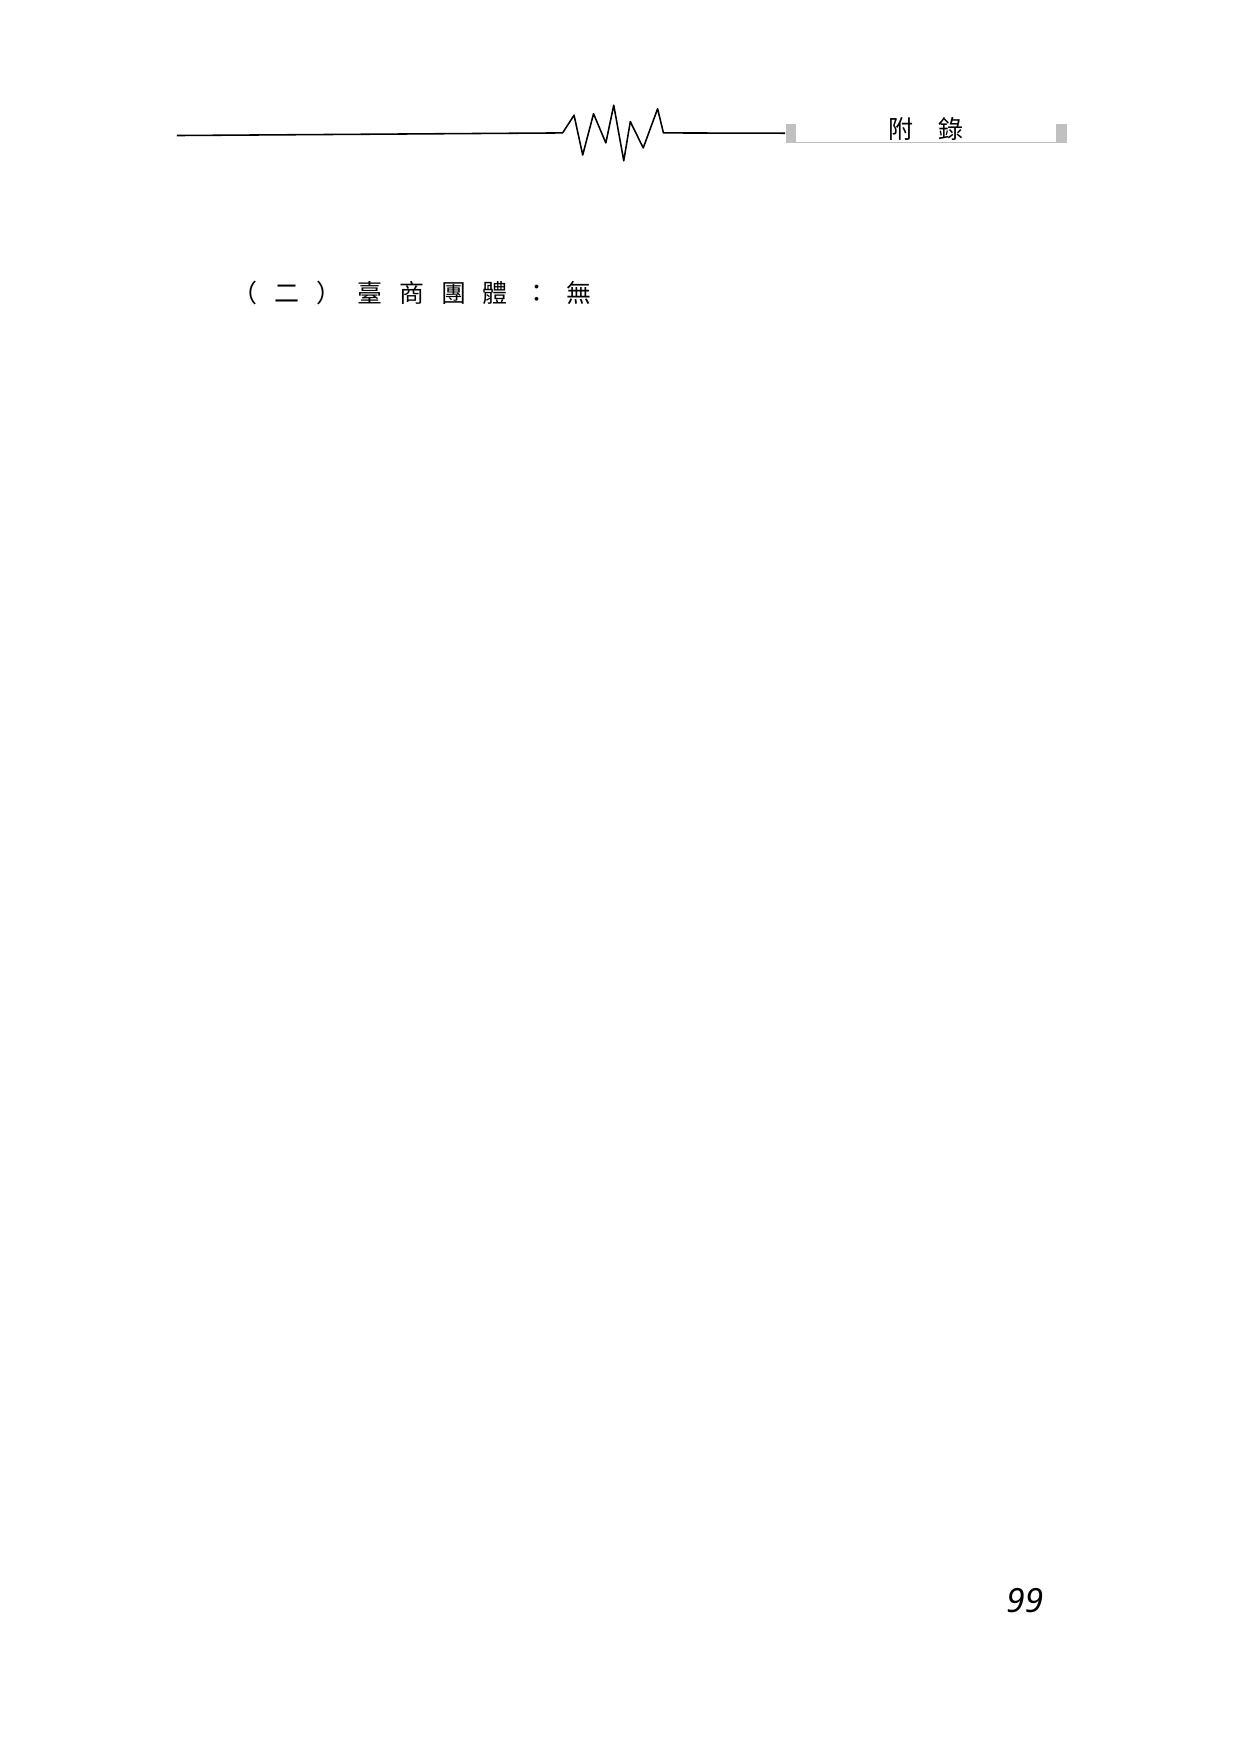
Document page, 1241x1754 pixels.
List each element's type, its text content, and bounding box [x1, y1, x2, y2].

text （二）臺商團體：無 [207, 250, 1058, 313]
